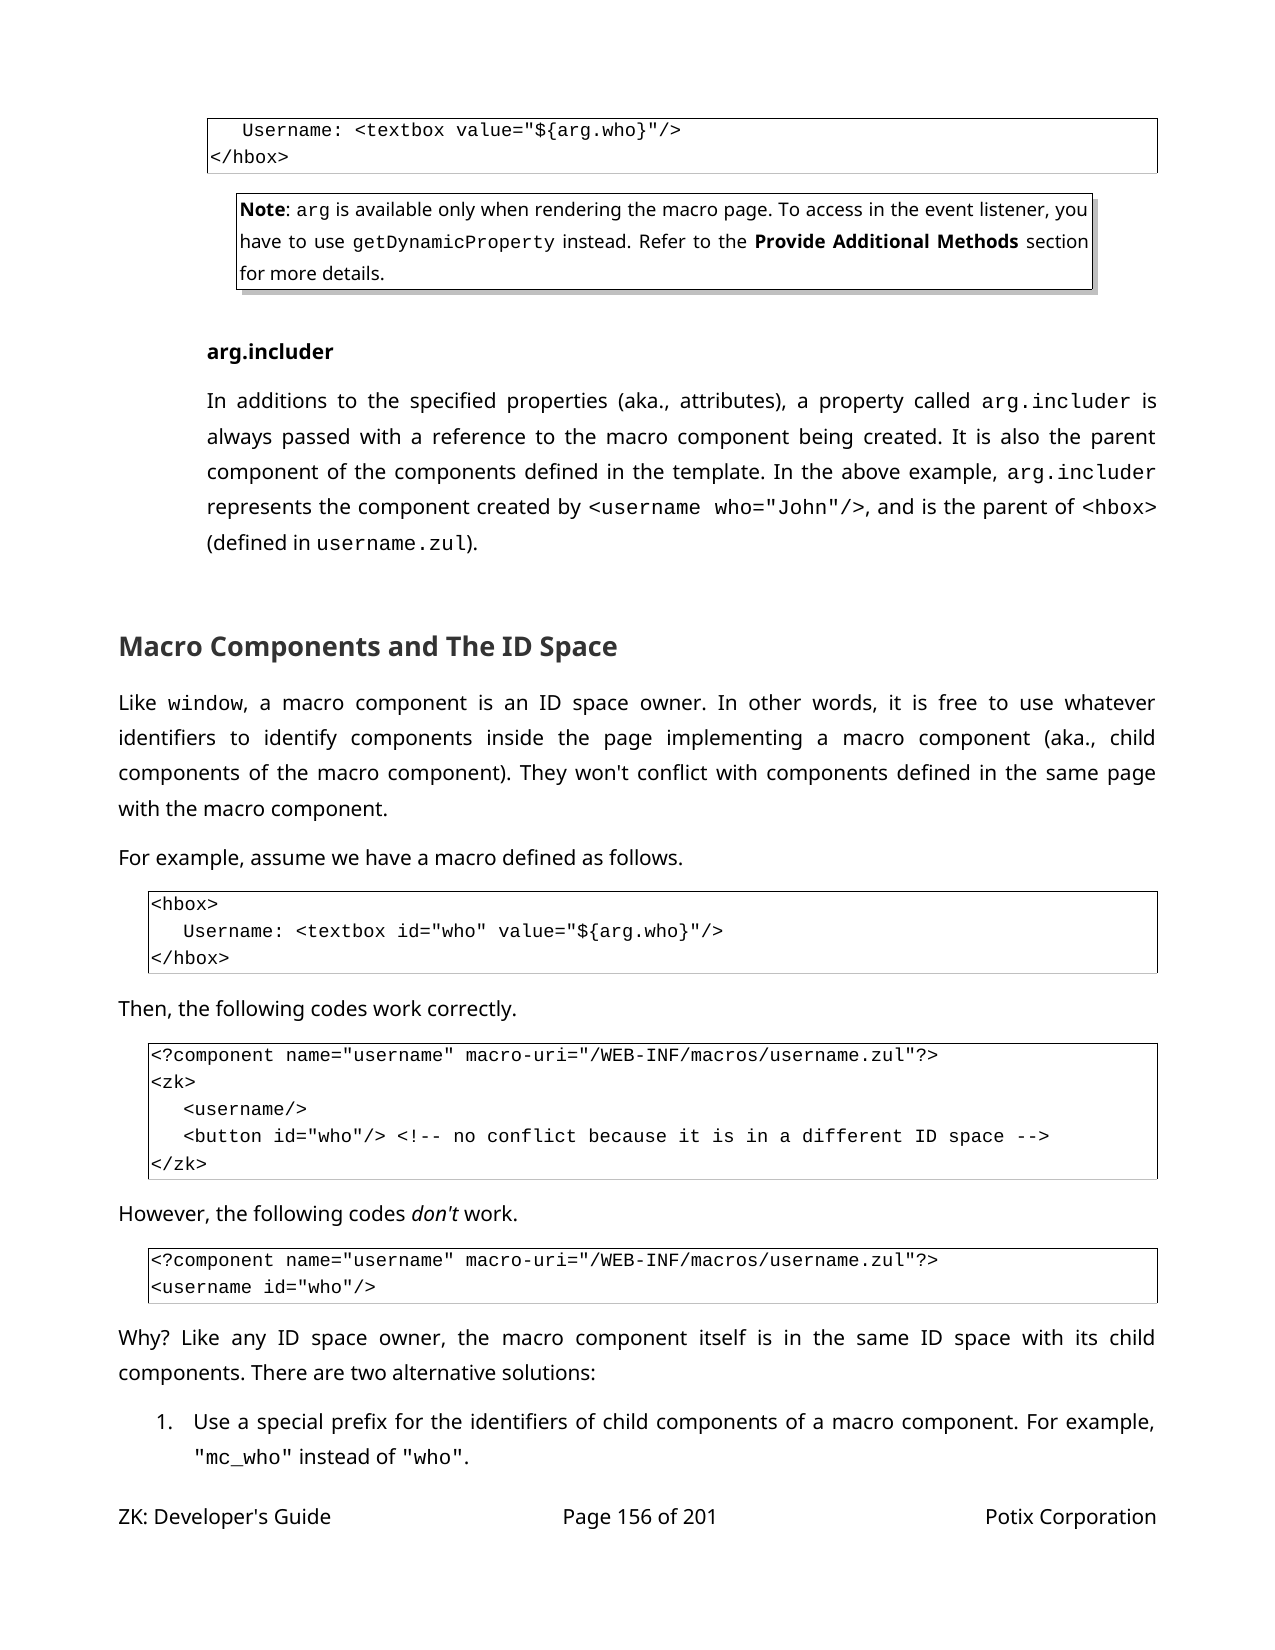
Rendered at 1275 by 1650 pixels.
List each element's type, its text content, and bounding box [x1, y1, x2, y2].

text Then, the following codes work correctly. [118, 994, 1157, 1022]
text However, the following codes don't work. [118, 1199, 1157, 1227]
subtitle Macro Components and The ID Space [118, 627, 1157, 664]
text <username/> [149, 1097, 1157, 1121]
text Username: <textbox id="who" value="${arg.who}"/> [149, 919, 1157, 943]
text For example, assume we have a macro defined as follows. [118, 843, 1157, 871]
text </hbox> [208, 145, 1157, 173]
text <zk> [149, 1070, 1157, 1094]
text <username id="who"/> [149, 1275, 1157, 1303]
subtitle arg.includer [207, 337, 1157, 366]
text </zk> [149, 1151, 1157, 1179]
text Note: arg is available only when rendering the macro page. To access in the event listener, you have to use getDynamicProperty instead. Refer to the Provide Additional Methods section for more details. [237, 194, 1092, 289]
text Like window, a macro component is an ID space owner. In other words, it is free to use whatever identifiers to identify components inside the page implementing a macro component (aka., child components of the macro component). They won't conflict with components defined in the same page with the macro component. [118, 688, 1157, 822]
text Username: <textbox value="${arg.who}"/> [208, 119, 1157, 142]
text Why? Like any ID space owner, the macro component itself is in the same ID space with its child components. There are two alternative solutions: [118, 1323, 1157, 1387]
text <button id="who"/> <!-- no conflict because it is in a different ID space --> [149, 1124, 1157, 1148]
text <?component name="username" macro-uri="/WEB-INF/macros/username.zul"?> [149, 1249, 1157, 1272]
list Use a special prefix for the identifiers of child components of a macro component. For example, "mc_who" instead of "who". [156, 1407, 1157, 1471]
text <?component name="username" macro-uri="/WEB-INF/macros/username.zul"?> [149, 1044, 1157, 1067]
text </hbox> [149, 946, 1157, 973]
text <hbox> [149, 892, 1157, 916]
text In additions to the specified properties (aka., attributes), a property called arg.includer is always passed with a reference to the macro component being created. It is also the parent component of the components defined in the template. In the above example, arg.includer represents the component created by <username who="John"/>, and is the parent of <hbox> (defined in username.zul). [207, 386, 1157, 557]
